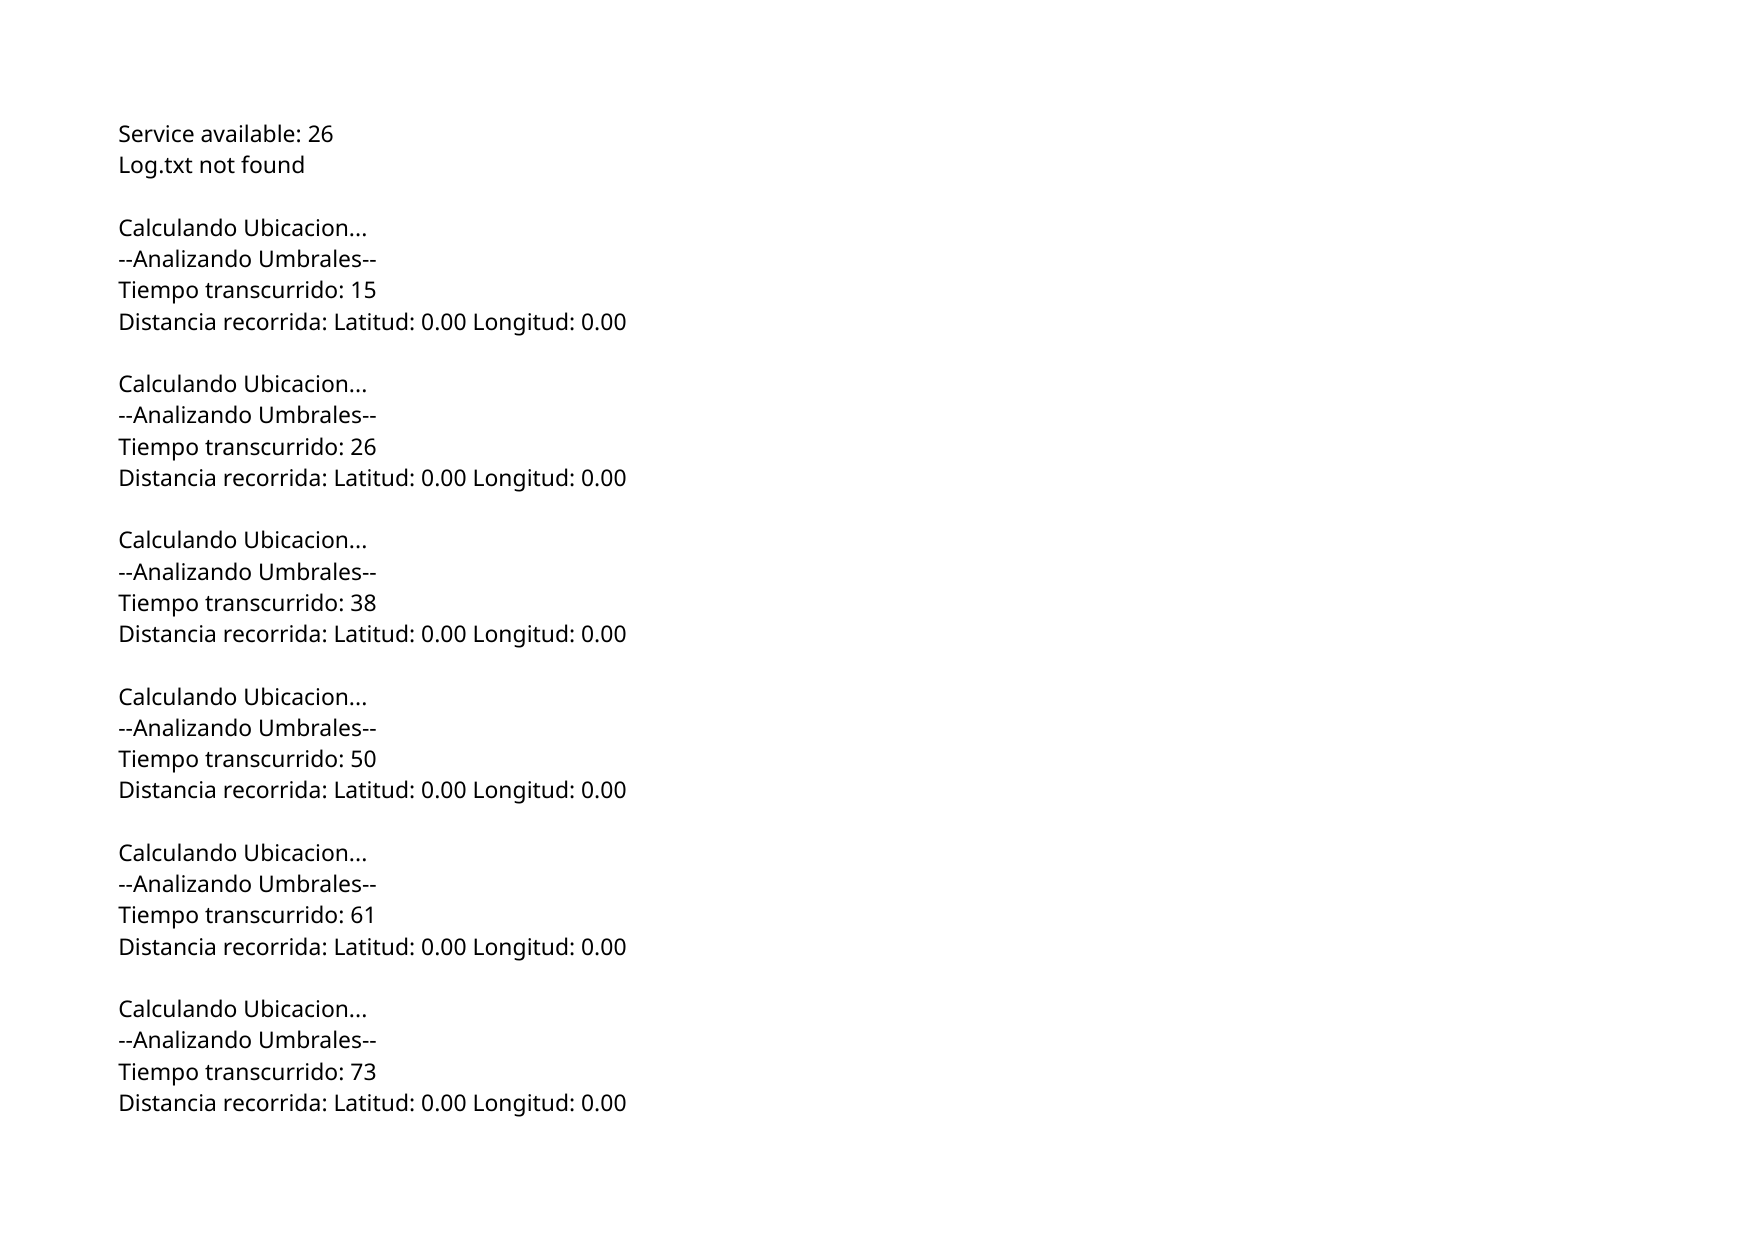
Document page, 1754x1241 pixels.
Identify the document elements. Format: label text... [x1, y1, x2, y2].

text Distancia recorrida: Latitud: 0.00 Longitud: 0.00 [118, 462, 1635, 493]
text Calculando Ubicacion... [118, 212, 1635, 243]
text Tiempo transcurrido: 50 [118, 743, 1635, 774]
text Distancia recorrida: Latitud: 0.00 Longitud: 0.00 [118, 306, 1635, 337]
text Service available: 26 [118, 118, 1635, 149]
text --Analizando Umbrales-- [118, 399, 1635, 431]
text Distancia recorrida: Latitud: 0.00 Longitud: 0.00 [118, 774, 1635, 806]
text Calculando Ubicacion... [118, 368, 1635, 399]
text Tiempo transcurrido: 61 [118, 899, 1635, 931]
text --Analizando Umbrales-- [118, 868, 1635, 899]
text --Analizando Umbrales-- [118, 556, 1635, 587]
text Tiempo transcurrido: 26 [118, 431, 1635, 462]
text --Analizando Umbrales-- [118, 712, 1635, 743]
text Tiempo transcurrido: 73 [118, 1056, 1635, 1087]
text Calculando Ubicacion... [118, 524, 1635, 556]
text --Analizando Umbrales-- [118, 1024, 1635, 1056]
text --Analizando Umbrales-- [118, 243, 1635, 274]
text Log.txt not found [118, 149, 1635, 181]
text Tiempo transcurrido: 15 [118, 274, 1635, 306]
text Tiempo transcurrido: 38 [118, 587, 1635, 618]
text Distancia recorrida: Latitud: 0.00 Longitud: 0.00 [118, 618, 1635, 649]
text Calculando Ubicacion... [118, 993, 1635, 1024]
text Distancia recorrida: Latitud: 0.00 Longitud: 0.00 [118, 1087, 1635, 1118]
text Distancia recorrida: Latitud: 0.00 Longitud: 0.00 [118, 931, 1635, 962]
text Calculando Ubicacion... [118, 681, 1635, 712]
text Calculando Ubicacion... [118, 837, 1635, 868]
